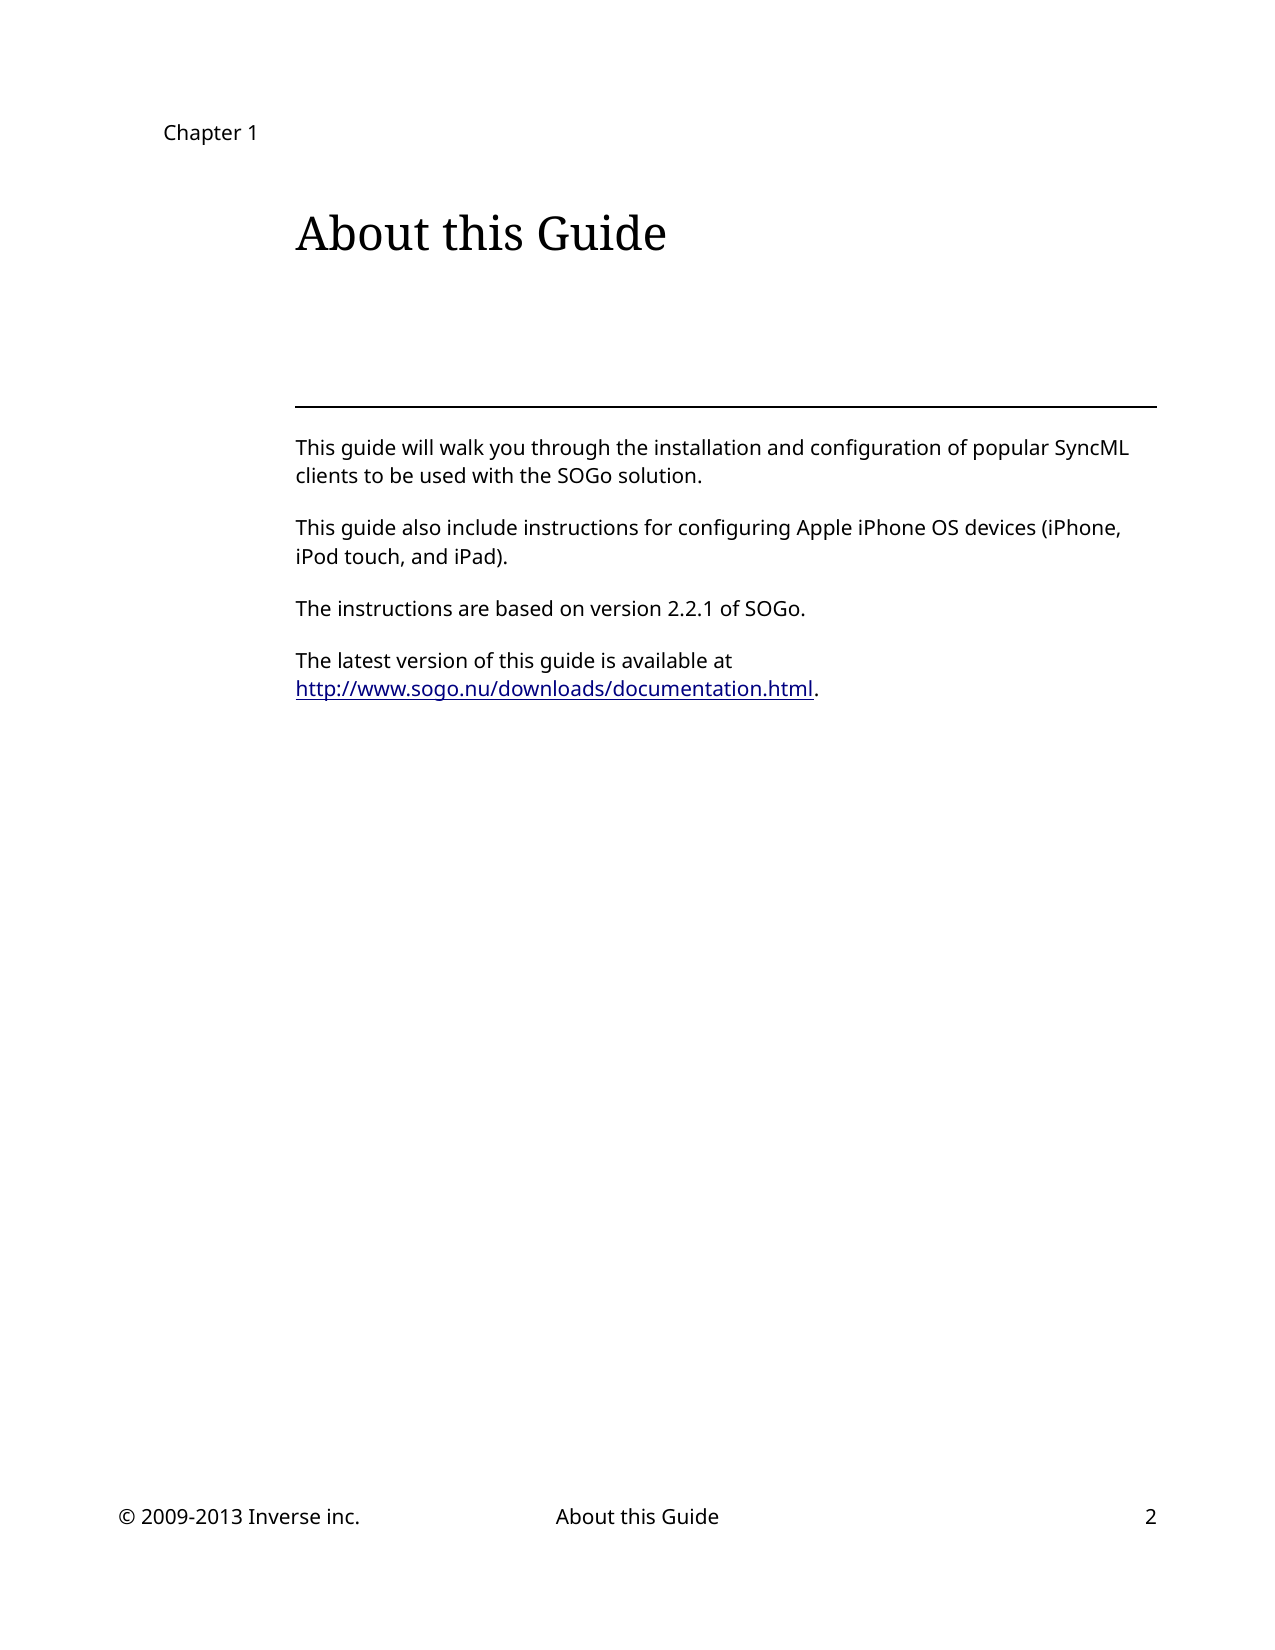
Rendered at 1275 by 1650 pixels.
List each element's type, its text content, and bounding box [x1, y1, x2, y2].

subtitle About this Guide [295, 201, 1157, 406]
text This guide will walk you through the installation and configuration of popular SyncML clients to be used with the SOGo solution. [295, 433, 1157, 490]
text This guide also include instructions for configuring Apple iPhone OS devices (iPhone, iPod touch, and iPad). [295, 513, 1157, 570]
text The instructions are based on version 2.2.1 of SOGo. [295, 594, 1157, 622]
text The latest version of this guide is available at http://www.sogo.nu/downloads/documentation.html. [295, 646, 1157, 703]
